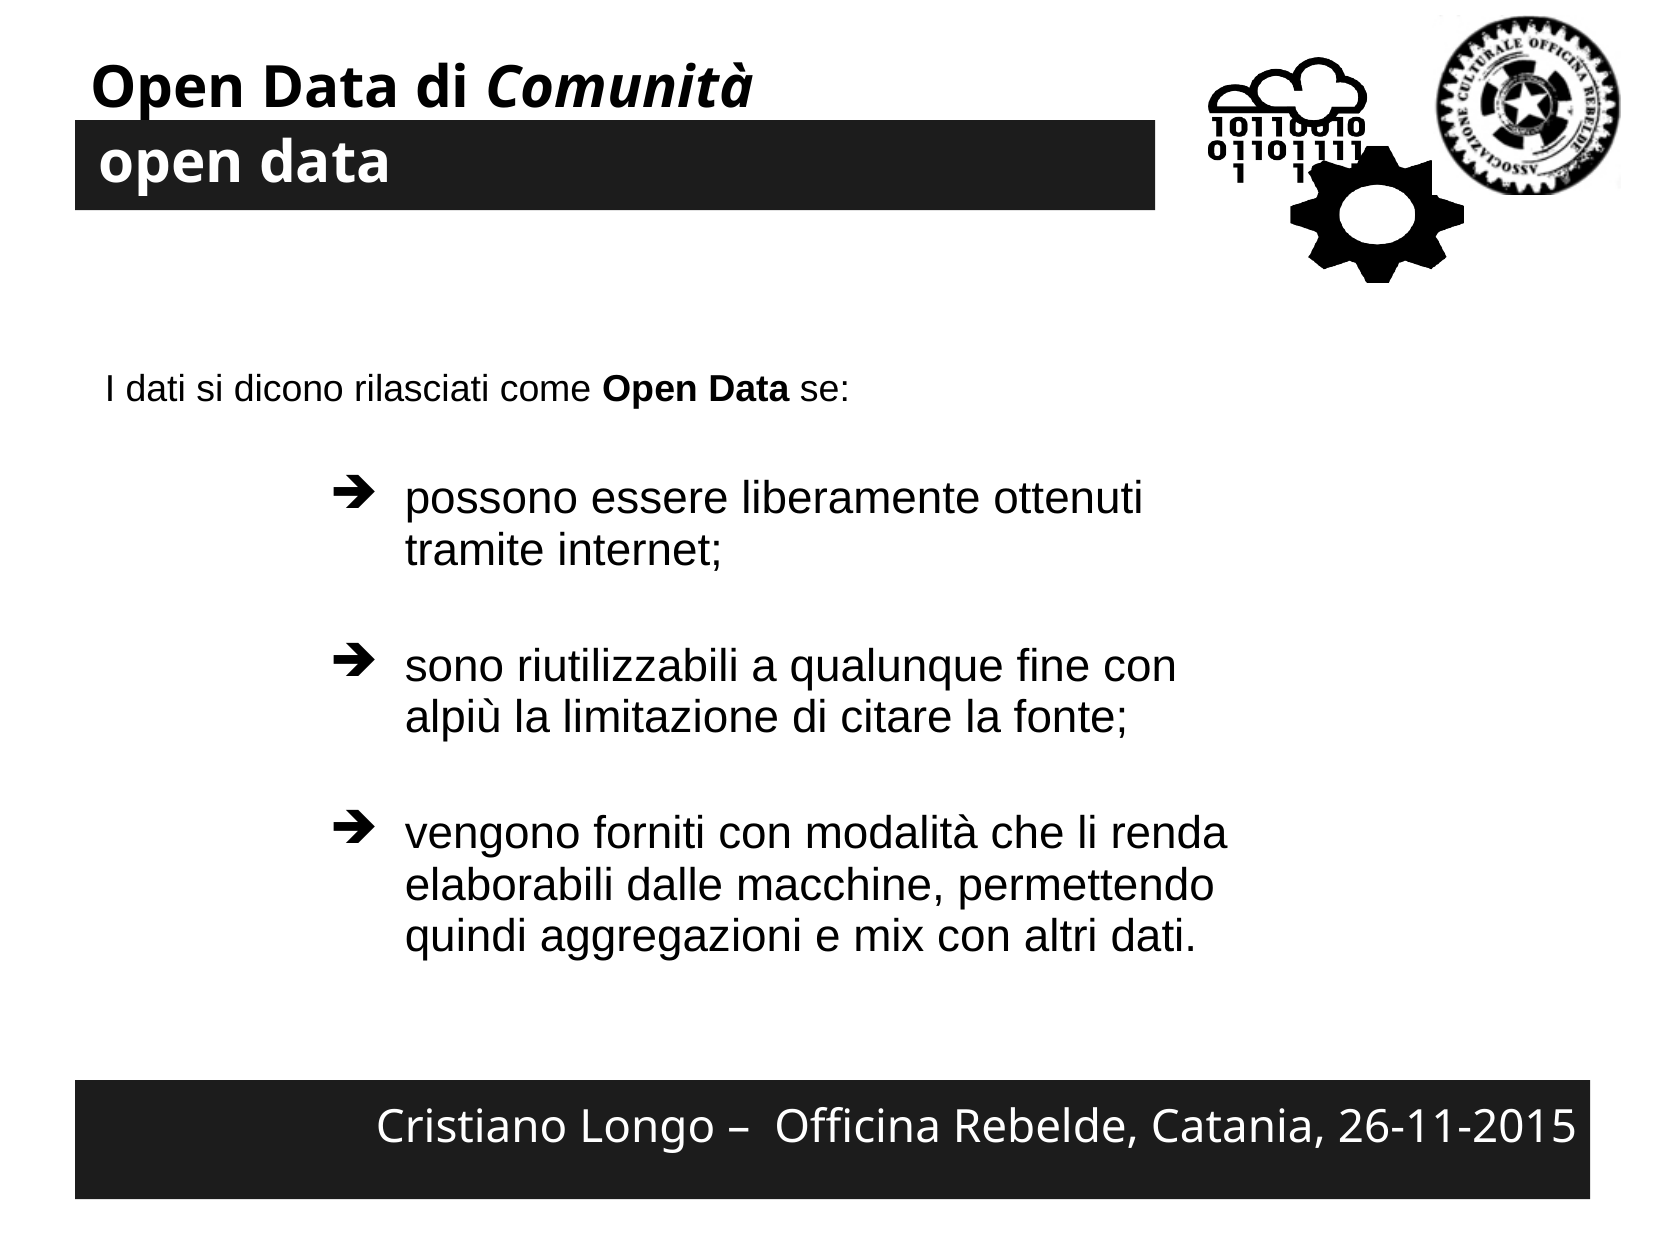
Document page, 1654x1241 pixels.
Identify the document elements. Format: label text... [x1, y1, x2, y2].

list Cristiano Longo – Officina Rebelde, Catania, 26-11-2015 [75, 1080, 1591, 1200]
text_box possono essere liberamente ottenuti tramite internet; sono riutilizzabili a qualunque fine con alpiù la limitazione di citare la fonte; vengono forniti con modalità che li renda elaborabili dalle macchine, permettendo quindi aggregazioni e mix con altri dati. [315, 465, 1246, 983]
list open data [75, 120, 1156, 211]
picture [1208, 15, 1621, 283]
text_box I dati si dicono rilasciati come Open Data se: [90, 360, 1546, 417]
list Open Data di Comunità [75, 45, 1325, 166]
